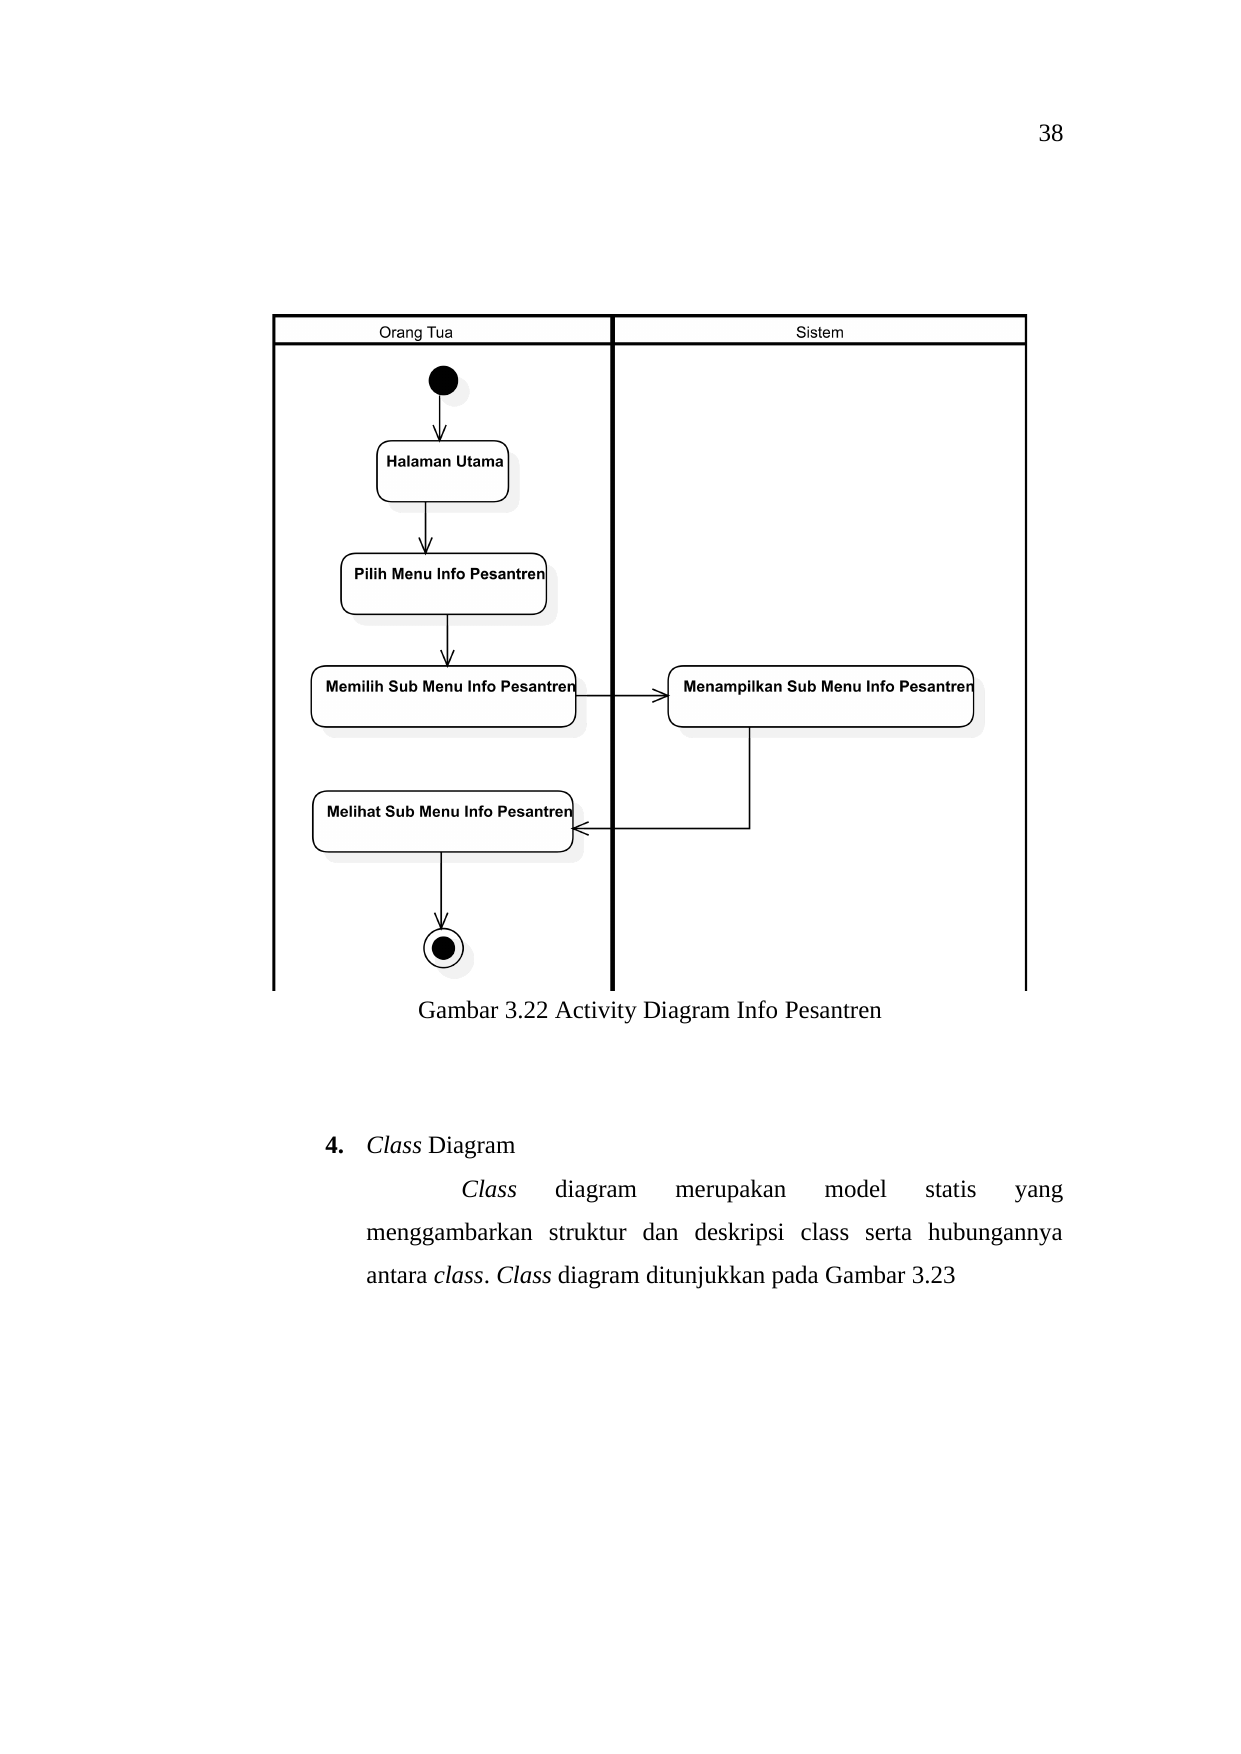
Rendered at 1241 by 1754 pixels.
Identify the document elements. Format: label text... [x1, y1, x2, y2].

list Class Diagram [319, 1131, 1063, 1159]
picture [272, 314, 1028, 991]
table_header Gambar 3.22 Activity Diagram Info Pesantren [236, 309, 1063, 1044]
list Class diagram merupakan model statis yang menggambarkan struktur dan deskripsi class serta hubungannya antara class. Class diagram ditunjukkan pada Gambar 3.23 [366, 1174, 1063, 1289]
